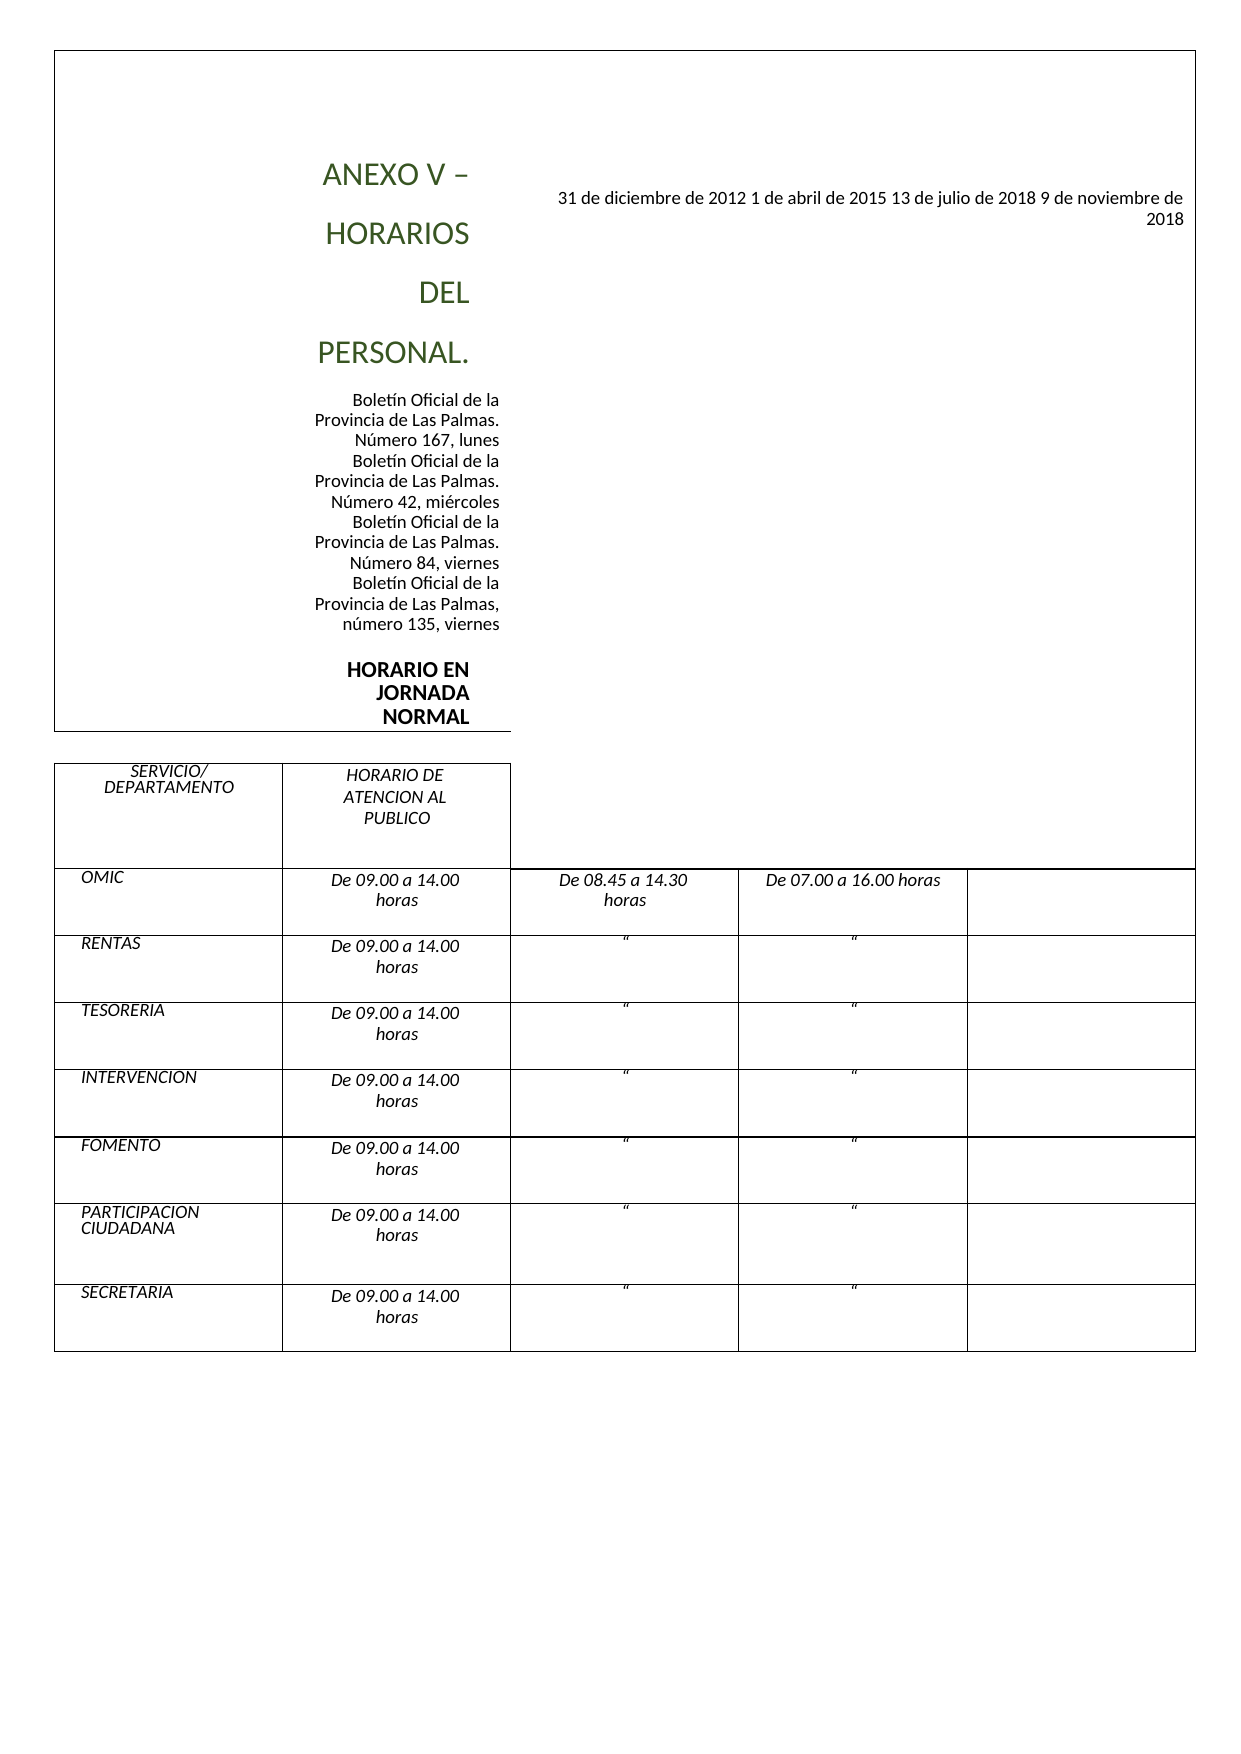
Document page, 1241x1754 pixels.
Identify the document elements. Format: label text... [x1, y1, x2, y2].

table_cell “ [739, 1204, 967, 1284]
table_cell De 09.00 a 14.00 horas [283, 1285, 510, 1351]
table_cell SECRETARIA [55, 1285, 282, 1351]
table_header [55, 51, 283, 731]
table_cell “ [511, 936, 738, 1002]
table_cell TESORERIA [55, 1003, 282, 1069]
table_cell INTERVENCION [55, 1070, 282, 1136]
table_cell [968, 1204, 1195, 1284]
table_cell FOMENTO [55, 1138, 282, 1203]
table_cell De 08.45 a 14.30 horas [511, 870, 738, 935]
table_cell De 09.00 a 14.00 horas [283, 869, 510, 935]
table_cell SERVICIO/DEPARTAMENTO [55, 764, 282, 868]
table_cell “ [739, 1138, 967, 1203]
table_cell De 09.00 a 14.00 horas [283, 1003, 510, 1069]
table_cell [55, 732, 380, 763]
table_cell De 09.00 a 14.00 horas [283, 936, 510, 1002]
table_cell “ [511, 1204, 738, 1284]
table_header 31 de diciembre de 2012 1 de abril de 2015 13 de julio de 2018 9 de noviembre de 2018 [511, 51, 1195, 868]
table_cell De 09.00 a 14.00 horas [283, 1138, 510, 1203]
table_cell “ [511, 1138, 738, 1203]
table_cell “ [511, 1285, 738, 1351]
table_cell [968, 870, 1195, 935]
table_header ANEXO V – HORARIOS DEL PERSONAL. Boletín Oficial de la Provincia de Las Palmas. Número 167, lunes Boletín Oficial de la Provincia de Las Palmas. Número 42, miércoles Boletín Oficial de la Provincia de Las Palmas. Número 84, viernes Boletín Oficial de la Provincia de Las Palmas, número 135, viernes HORARIO EN JORNADA NORMAL [283, 51, 511, 731]
table_cell PARTICIPACION CIUDADANA [55, 1204, 282, 1284]
table_cell [968, 1003, 1195, 1069]
table_cell [968, 1138, 1195, 1203]
table_cell OMIC [55, 869, 282, 935]
table_cell “ [739, 1070, 967, 1136]
table_cell “ [739, 1003, 967, 1069]
table_cell De 09.00 a 14.00 horas [283, 1070, 510, 1136]
table_cell [968, 1285, 1195, 1351]
table_cell “ [739, 1285, 967, 1351]
table_cell RENTAS [55, 936, 282, 1002]
table_cell [968, 936, 1195, 1002]
table_cell “ [739, 936, 967, 1002]
table_cell [968, 1070, 1195, 1136]
table_cell “ [511, 1003, 738, 1069]
table_cell De 07.00 a 16.00 horas [739, 870, 967, 935]
table_cell HORARIO DE ATENCION AL PUBLICO [283, 764, 510, 868]
table_cell De 09.00 a 14.00 horas [283, 1204, 510, 1284]
table_cell “ [511, 1070, 738, 1136]
